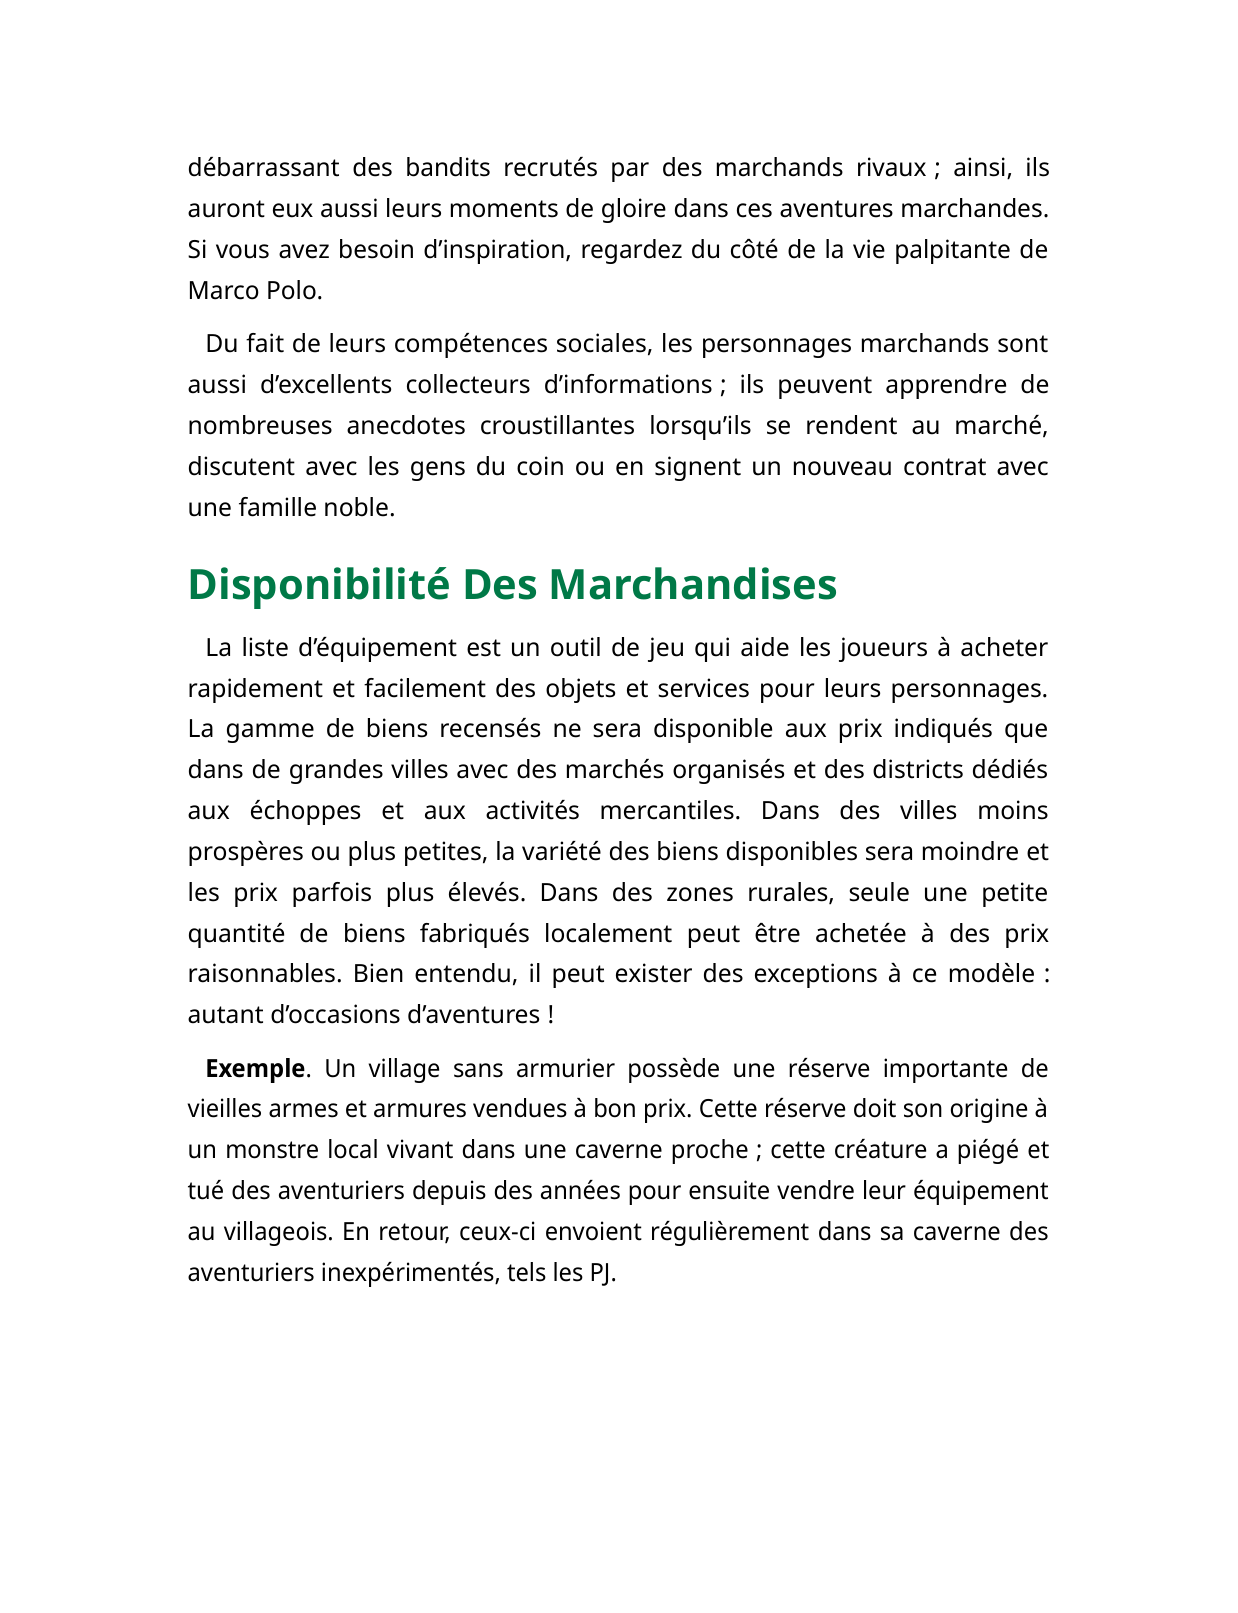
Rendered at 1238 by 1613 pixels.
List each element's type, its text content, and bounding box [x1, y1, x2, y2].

text Exemple. Un village sans armurier possède une réserve importante de vieilles armes et armures vendues à bon prix. Cette réserve doit son origine à un monstre local vivant dans une caverne proche ; cette créature a piégé et tué des aventuriers depuis des années pour ensuite vendre leur équipement au villageois. En retour, ceux-ci envoient régulièrement dans sa caverne des aventuriers inexpérimentés, tels les PJ. [187, 1050, 1050, 1288]
text Disponibilité Des Marchandises [187, 555, 1050, 612]
text débarrassant des bandits recrutés par des marchands rivaux ; ainsi, ils auront eux aussi leurs moments de gloire dans ces aventures marchandes. Si vous avez besoin d’inspiration, regardez du côté de la vie palpitante de Marco Polo. [187, 150, 1050, 307]
text La liste d’équipement est un outil de jeu qui aide les joueurs à acheter rapidement et facilement des objets et services pour leurs personnages. La gamme de biens recensés ne sera disponible aux prix indiqués que dans de grandes villes avec des marchés organisés et des districts dédiés aux échoppes et aux activités mercantiles. Dans des villes moins prospères ou plus petites, la variété des biens disponibles sera moindre et les prix parfois plus élevés. Dans des zones rurales, seule une petite quantité de biens fabriqués localement peut être achetée à des prix raisonnables. Bien entendu, il peut exister des exceptions à ce modèle : autant d’occasions d’aventures ! [187, 629, 1050, 1031]
text Du fait de leurs compétences sociales, les personnages marchands sont aussi d’excellents collecteurs d’informations ; ils peuvent apprendre de nombreuses anecdotes croustillantes lorsqu’ils se rendent au marché, discutent avec les gens du coin ou en signent un nouveau contrat avec une famille noble. [187, 326, 1050, 523]
